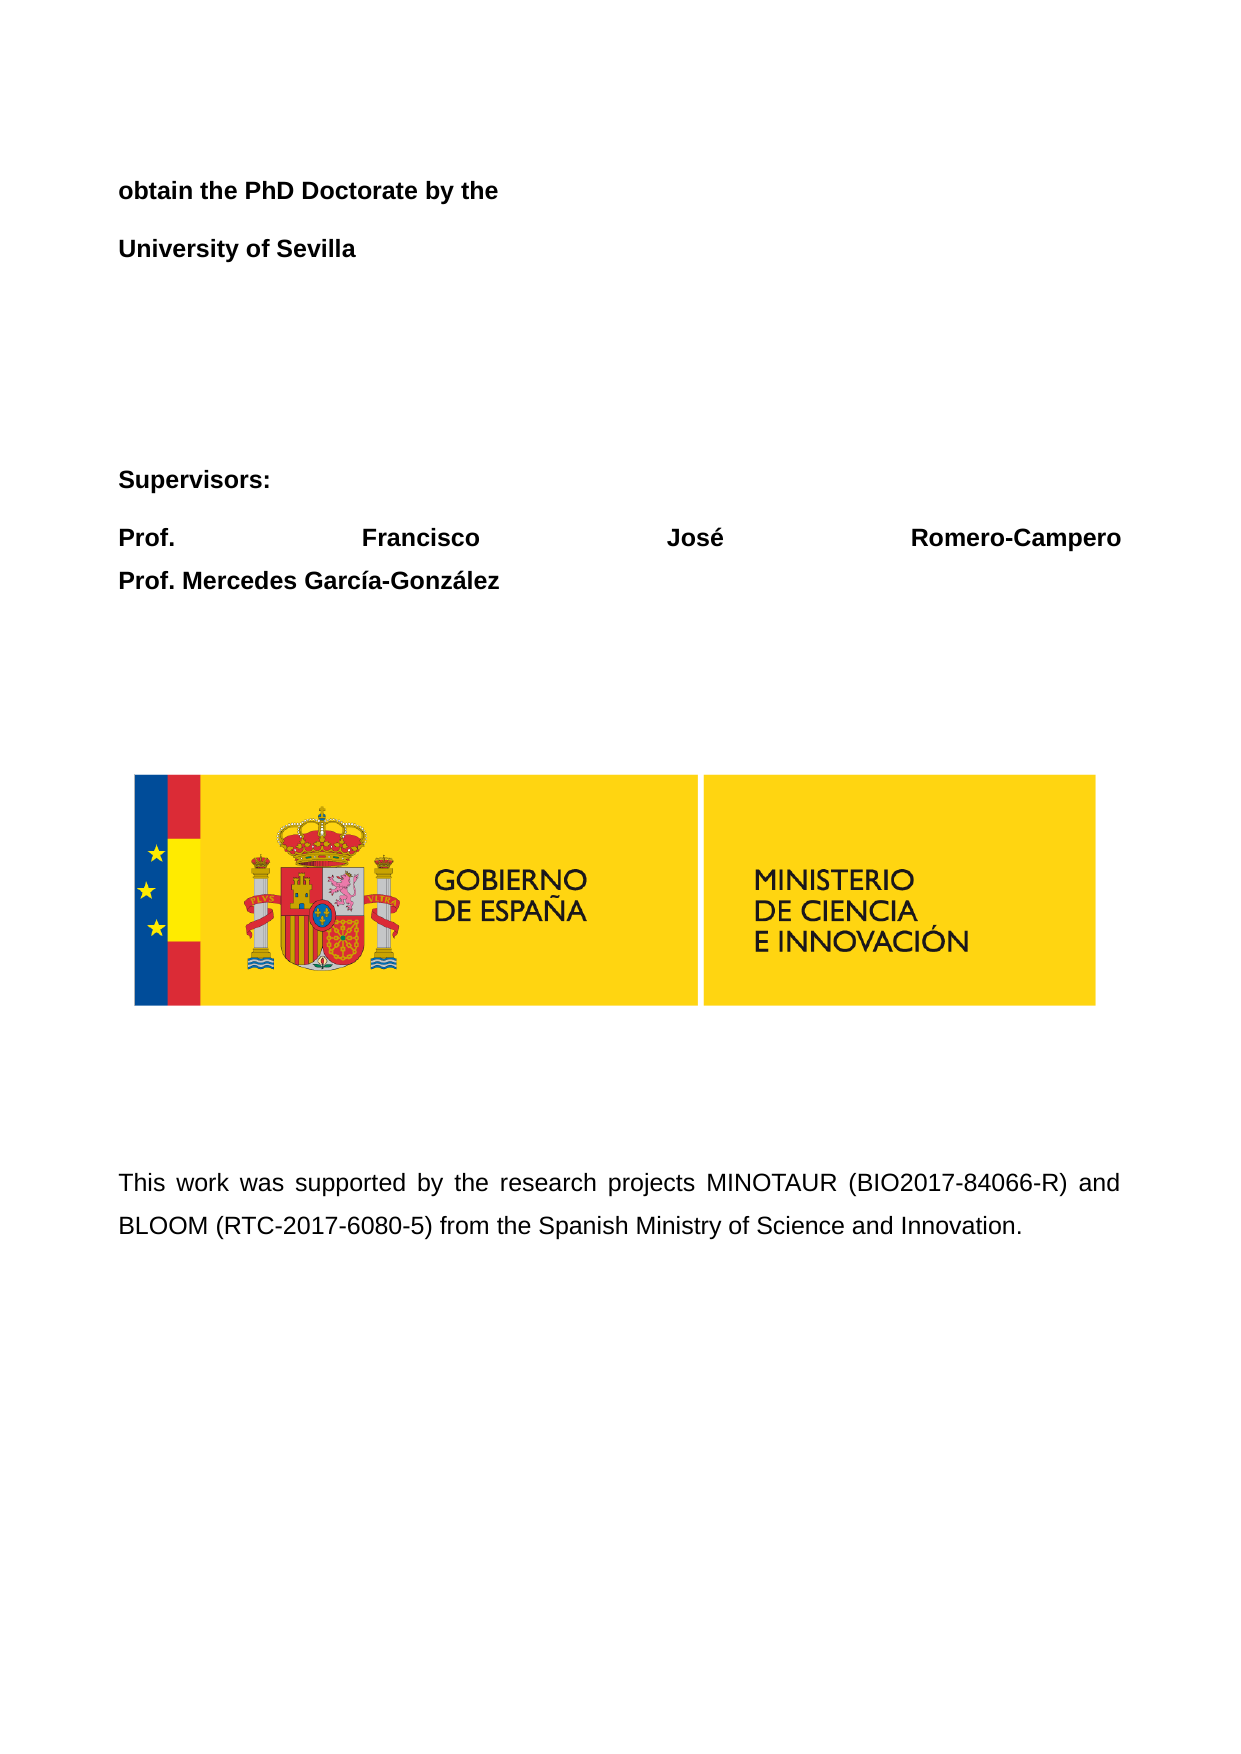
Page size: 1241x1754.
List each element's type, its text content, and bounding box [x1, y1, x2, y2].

picture [132, 774, 1096, 1008]
text Supervisors: [118, 465, 1122, 494]
text Prof. Francisco José Romero-Campero Prof. Mercedes García-González [118, 523, 1122, 594]
text University of Sevilla [118, 234, 1122, 263]
text obtain the PhD Doctorate by the [118, 176, 1122, 205]
text This work was supported by the research projects MINOTAUR (BIO2017-84066-R) and BLOOM (RTC-2017-6080-5) from the Spanish Ministry of Science and Innovation. [118, 1168, 1122, 1240]
